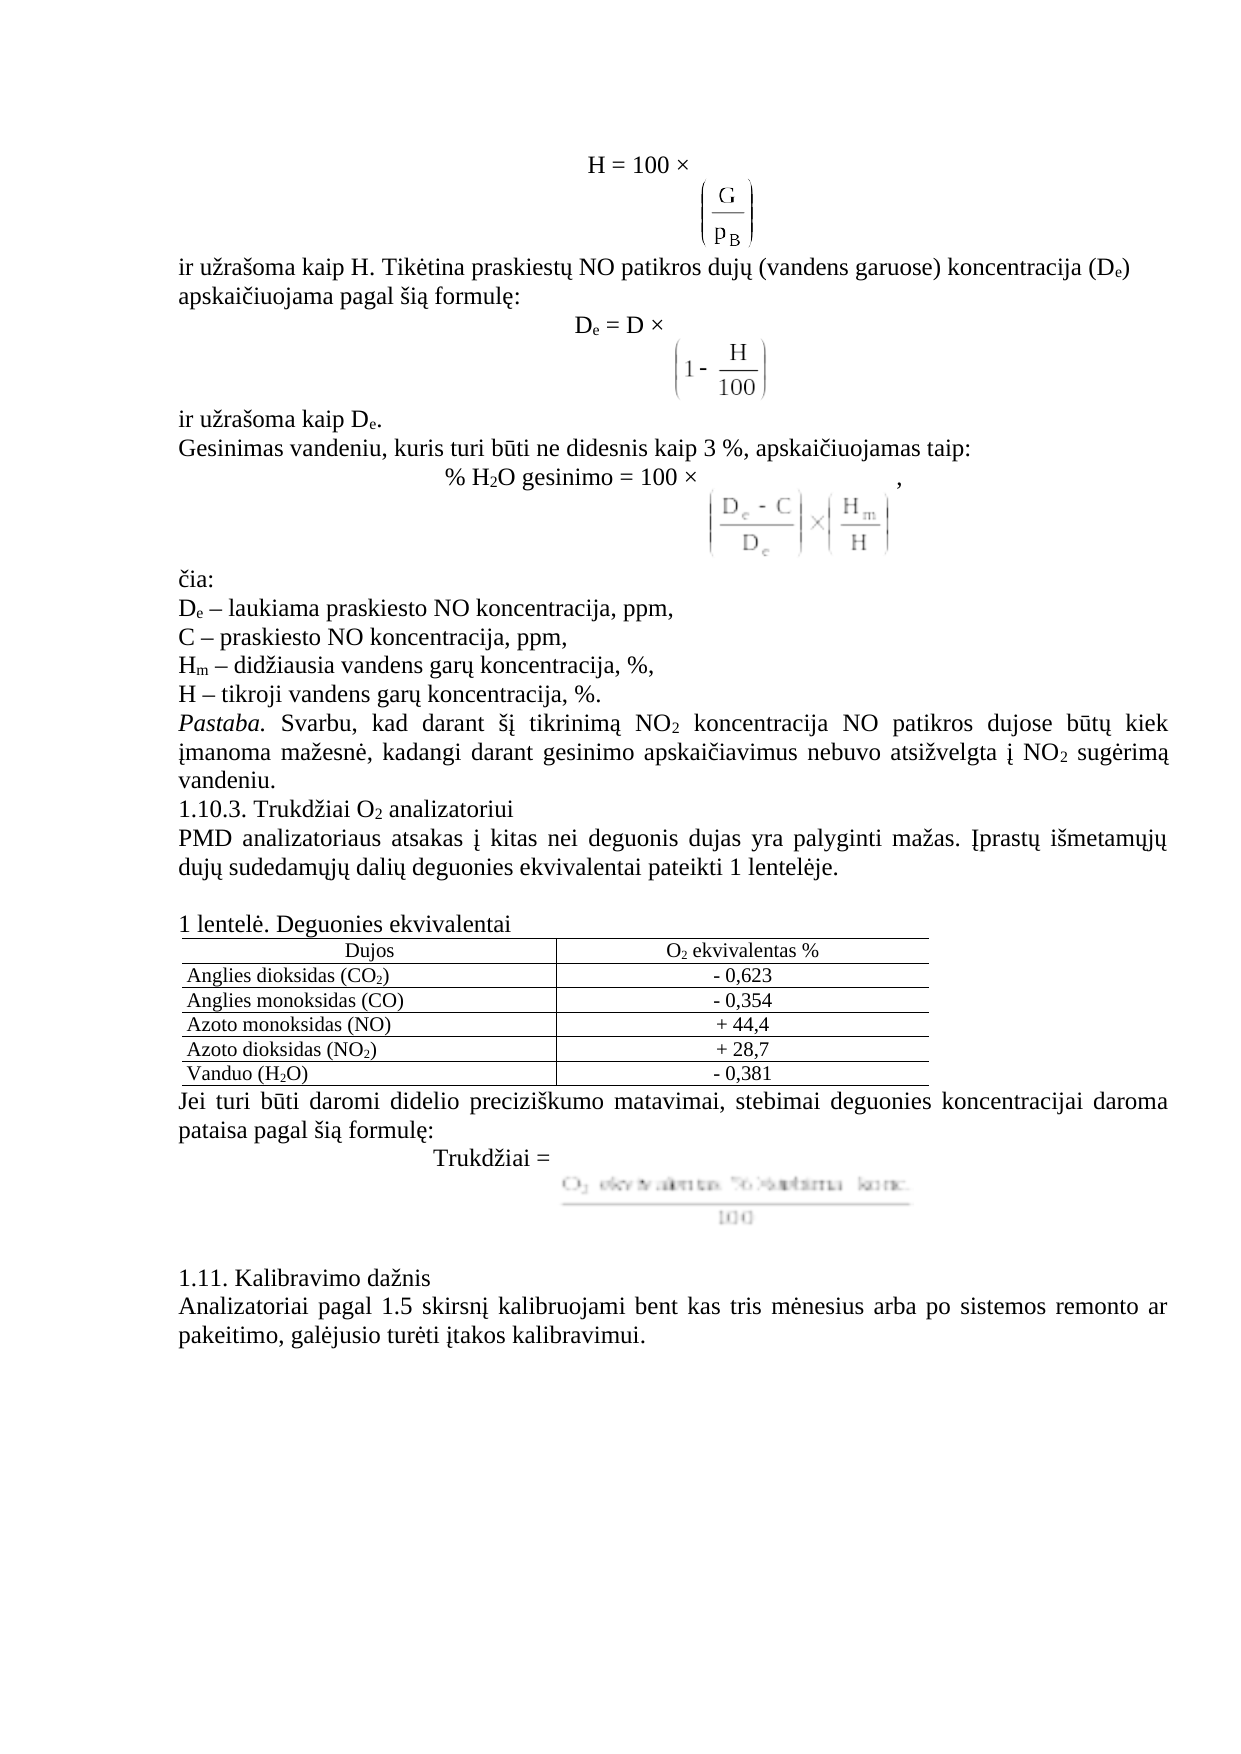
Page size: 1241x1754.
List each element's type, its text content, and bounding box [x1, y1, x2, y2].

text Pastaba. Svarbu, kad darant šį tikrinimą NO2 koncentracija NO patikros dujose būtų kiek įmanoma mažesnė, kadangi darant gesinimo apskaičiavimus nebuvo atsižvelgta į NO2 sugėrimą vandeniu. [178, 708, 1169, 794]
text C – praskiesto NO koncentracija, ppm, [178, 622, 1169, 650]
table_header Dujos [182, 939, 556, 962]
text ir užrašoma kaip De. [178, 404, 1169, 433]
text De – laukiama praskiesto NO koncentracija, ppm, [178, 593, 1169, 622]
table_cell Azoto monoksidas (NO) [182, 1013, 556, 1036]
text čia: [178, 564, 1169, 593]
text Hm – didžiausia vandens garų koncentracija, %, [178, 650, 1169, 679]
table_cell - 0,623 [557, 964, 928, 987]
table_cell Anglies dioksidas (CO2) [182, 964, 556, 987]
text H – tikroji vandens garų koncentracija, %. [178, 679, 1169, 708]
table_cell Anglies monoksidas (CO) [182, 988, 556, 1012]
table_cell Azoto dioksidas (NO2) [182, 1037, 556, 1061]
text 1 lentelė. Deguonies ekvivalentai [178, 909, 1169, 938]
text H = 100 × [178, 150, 1169, 252]
text De = D × [178, 310, 1169, 404]
text 1.11. Kalibravimo dažnis [178, 1263, 1169, 1291]
table_cell + 44,4 [557, 1013, 928, 1036]
text Jei turi būti daromi didelio preciziškumo matavimai, stebimai deguonies koncentracijai daroma pataisa pagal šią formulę: [178, 1086, 1169, 1143]
text Trukdžiai = [178, 1143, 1169, 1234]
table_cell + 28,7 [557, 1037, 928, 1061]
table_cell - 0,381 [557, 1062, 928, 1085]
text % H2O gesinimo = 100 × , [178, 462, 1169, 564]
table_cell - 0,354 [557, 988, 928, 1012]
table_cell Vanduo (H2O) [182, 1062, 556, 1085]
text Analizatoriai pagal 1.5 skirsnį kalibruojami bent kas tris mėnesius arba po sistemos remonto ar pakeitimo, galėjusio turėti įtakos kalibravimui. [178, 1291, 1169, 1349]
text Gesinimas vandeniu, kuris turi būti ne didesnis kaip 3 %, apskaičiuojamas taip: [178, 433, 1169, 462]
text ir užrašoma kaip H. Tikėtina praskiestų NO patikros dujų (vandens garuose) koncentracija (De) apskaičiuojama pagal šią formulę: [178, 252, 1169, 310]
text 1.10.3. Trukdžiai O2 analizatoriui [178, 794, 1169, 823]
table_header O2 ekvivalentas % [557, 939, 928, 962]
text PMD analizatoriaus atsakas į kitas nei deguonis dujas yra palyginti mažas. Įprastų išmetamųjų dujų sudedamųjų dalių deguonies ekvivalentai pateikti 1 lentelėje. [178, 823, 1169, 880]
